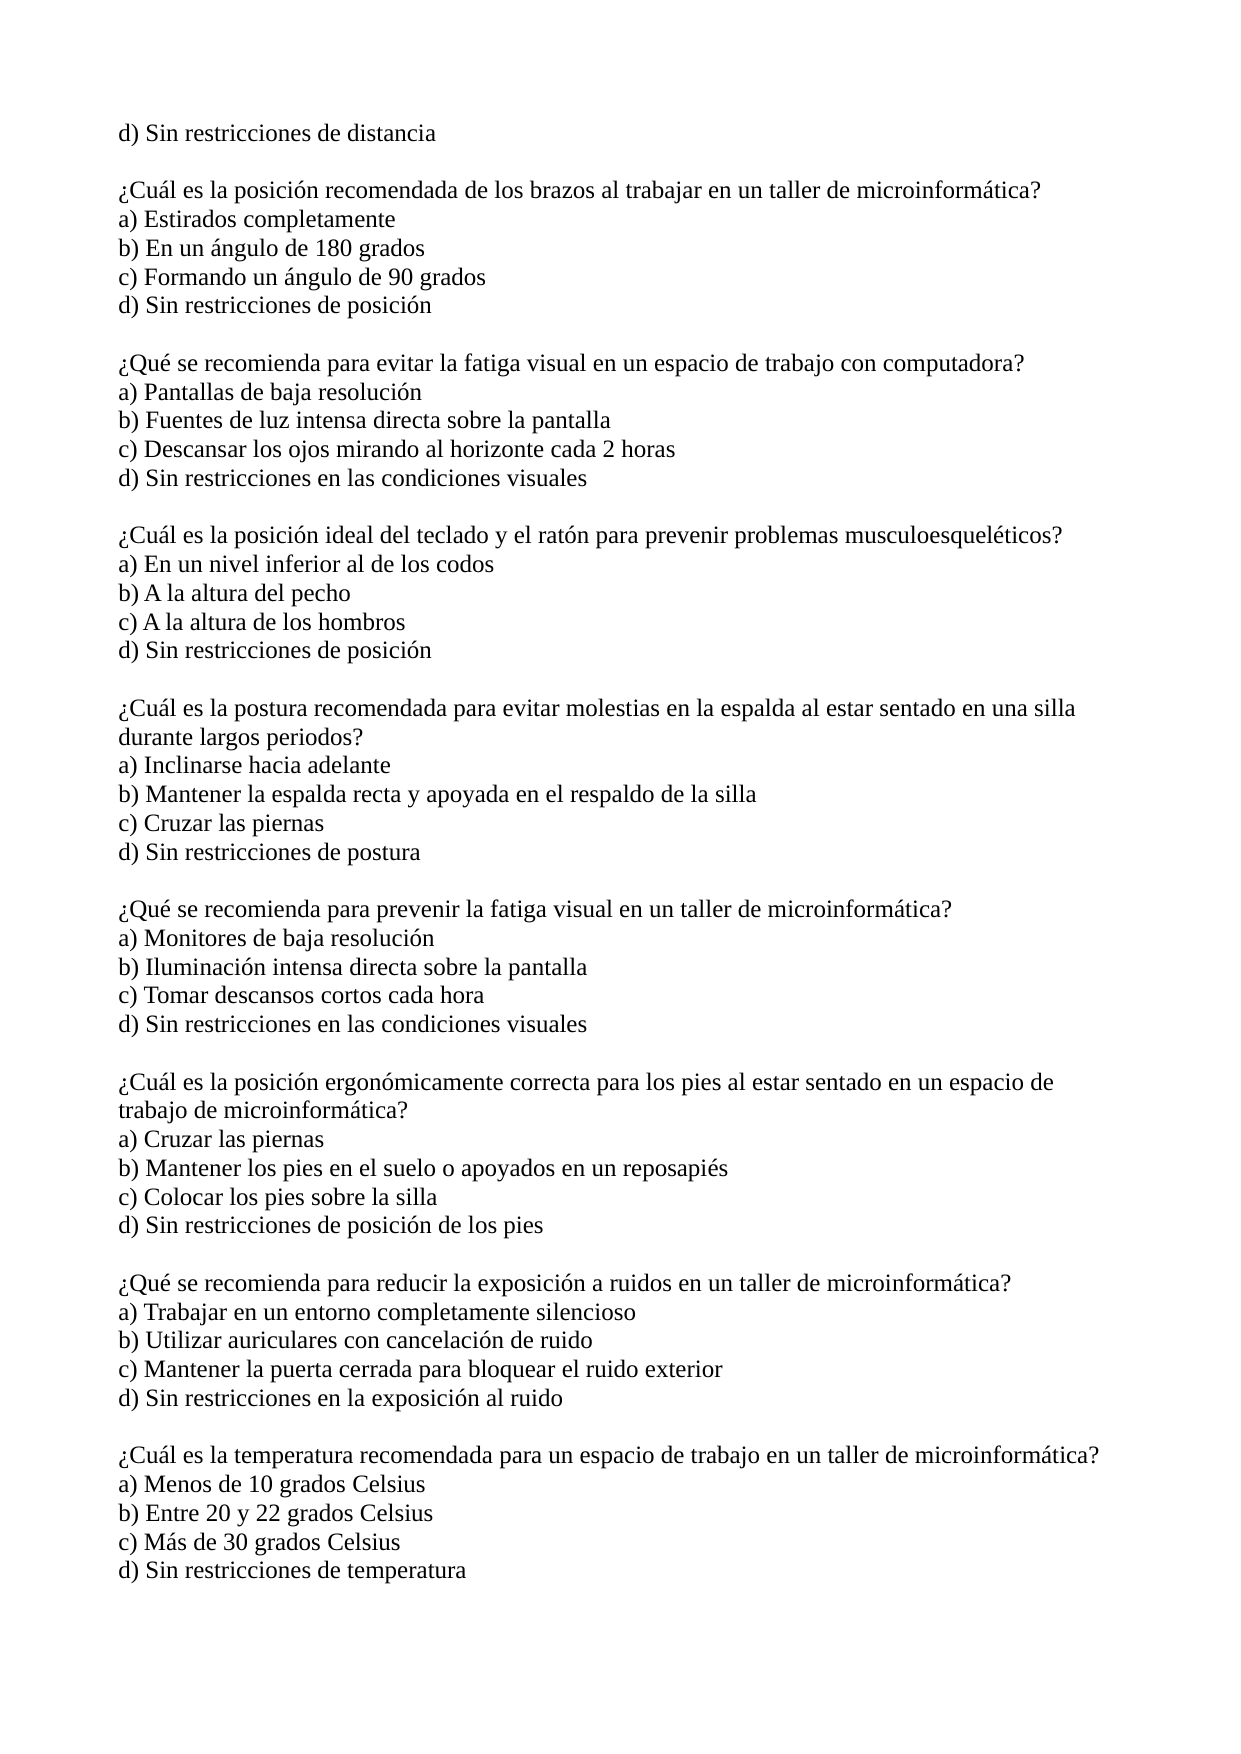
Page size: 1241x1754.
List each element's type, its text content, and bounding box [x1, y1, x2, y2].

text d) Sin restricciones de temperatura [118, 1556, 1122, 1584]
text d) Sin restricciones en las condiciones visuales [118, 463, 1122, 492]
text c) Más de 30 grados Celsius [118, 1527, 1122, 1556]
text c) Tomar descansos cortos cada hora [118, 981, 1122, 1009]
text b) Entre 20 y 22 grados Celsius [118, 1498, 1122, 1527]
text d) Sin restricciones de posición [118, 291, 1122, 319]
text ¿Qué se recomienda para evitar la fatiga visual en un espacio de trabajo con computadora? [118, 348, 1122, 377]
text b) Mantener la espalda recta y apoyada en el respaldo de la silla [118, 779, 1122, 808]
text ¿Qué se recomienda para prevenir la fatiga visual en un taller de microinformática? [118, 894, 1122, 923]
text c) A la altura de los hombros [118, 607, 1122, 636]
text ¿Cuál es la posición recomendada de los brazos al trabajar en un taller de microinformática? [118, 176, 1122, 204]
text c) Formando un ángulo de 90 grados [118, 262, 1122, 291]
text b) Fuentes de luz intensa directa sobre la pantalla [118, 406, 1122, 434]
text ¿Cuál es la postura recomendada para evitar molestias en la espalda al estar sentado en una silla durante largos periodos? [118, 693, 1122, 751]
text b) Iluminación intensa directa sobre la pantalla [118, 952, 1122, 981]
text a) Inclinarse hacia adelante [118, 751, 1122, 779]
text d) Sin restricciones en las condiciones visuales [118, 1009, 1122, 1038]
text a) Monitores de baja resolución [118, 923, 1122, 952]
text c) Descansar los ojos mirando al horizonte cada 2 horas [118, 434, 1122, 463]
text ¿Cuál es la posición ergonómicamente correcta para los pies al estar sentado en un espacio de trabajo de microinformática? [118, 1067, 1122, 1124]
text c) Cruzar las piernas [118, 808, 1122, 837]
text d) Sin restricciones de postura [118, 837, 1122, 866]
text ¿Qué se recomienda para reducir la exposición a ruidos en un taller de microinformática? [118, 1268, 1122, 1297]
text b) Mantener los pies en el suelo o apoyados en un reposapiés [118, 1153, 1122, 1182]
text b) Utilizar auriculares con cancelación de ruido [118, 1326, 1122, 1354]
text ¿Cuál es la posición ideal del teclado y el ratón para prevenir problemas musculoesqueléticos? [118, 521, 1122, 549]
text a) Trabajar en un entorno completamente silencioso [118, 1297, 1122, 1326]
text d) Sin restricciones de posición [118, 636, 1122, 664]
text a) Pantallas de baja resolución [118, 377, 1122, 406]
text c) Mantener la puerta cerrada para bloquear el ruido exterior [118, 1354, 1122, 1383]
text a) Estirados completamente [118, 204, 1122, 233]
text ¿Cuál es la temperatura recomendada para un espacio de trabajo en un taller de microinformática? [118, 1441, 1122, 1469]
text d) Sin restricciones de distancia [118, 118, 1122, 147]
text b) A la altura del pecho [118, 578, 1122, 607]
text a) En un nivel inferior al de los codos [118, 549, 1122, 578]
text a) Menos de 10 grados Celsius [118, 1469, 1122, 1498]
text b) En un ángulo de 180 grados [118, 233, 1122, 262]
text d) Sin restricciones en la exposición al ruido [118, 1383, 1122, 1412]
text c) Colocar los pies sobre la silla [118, 1182, 1122, 1211]
text a) Cruzar las piernas [118, 1124, 1122, 1153]
text d) Sin restricciones de posición de los pies [118, 1211, 1122, 1239]
